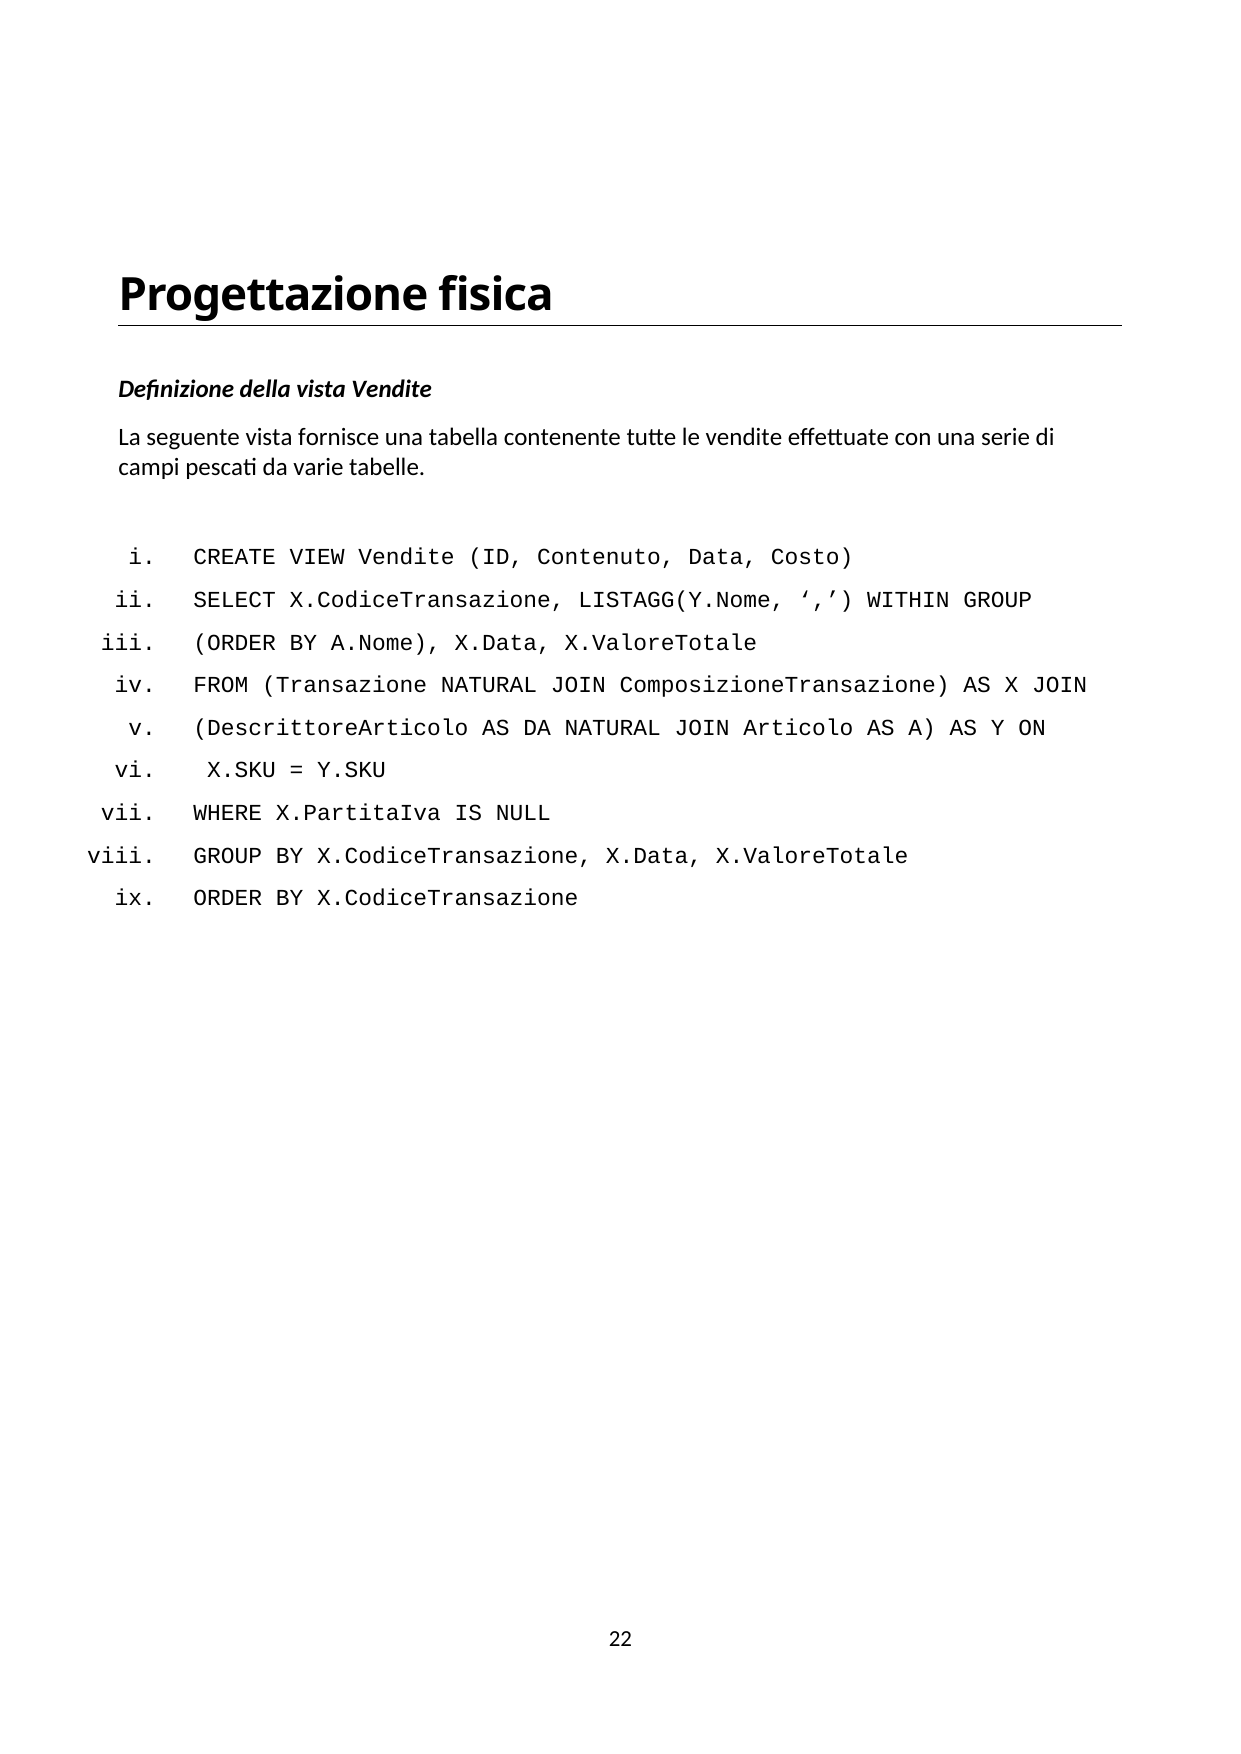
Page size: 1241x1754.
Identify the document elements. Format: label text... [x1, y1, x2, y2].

text Definizione della vista Vendite [118, 374, 1122, 404]
list SELECT X.CodiceTransazione, LISTAGG(Y.Nome, ‘,’) WITHIN GROUP [156, 588, 1122, 614]
text La seguente vista fornisce una tabella contenente tutte le vendite effettuate con una serie di campi pescati da varie tabelle. [118, 421, 1122, 482]
list (DescrittoreArticolo AS DA NATURAL JOIN Articolo AS A) AS Y ON [156, 716, 1122, 742]
list ORDER BY X.CodiceTransazione [156, 887, 1122, 912]
list (ORDER BY A.Nome), X.Data, X.ValoreTotale [156, 631, 1122, 657]
list CREATE VIEW Vendite (ID, Contenuto, Data, Costo) [156, 546, 1122, 572]
title Progettazione fisica [118, 261, 1122, 325]
list X.SKU = Y.SKU [156, 759, 1122, 785]
list WHERE X.PartitaIva IS NULL [156, 801, 1122, 827]
list GROUP BY X.CodiceTransazione, X.Data, X.ValoreTotale [156, 844, 1122, 870]
list FROM (Transazione NATURAL JOIN ComposizioneTransazione) AS X JOIN [156, 673, 1122, 699]
